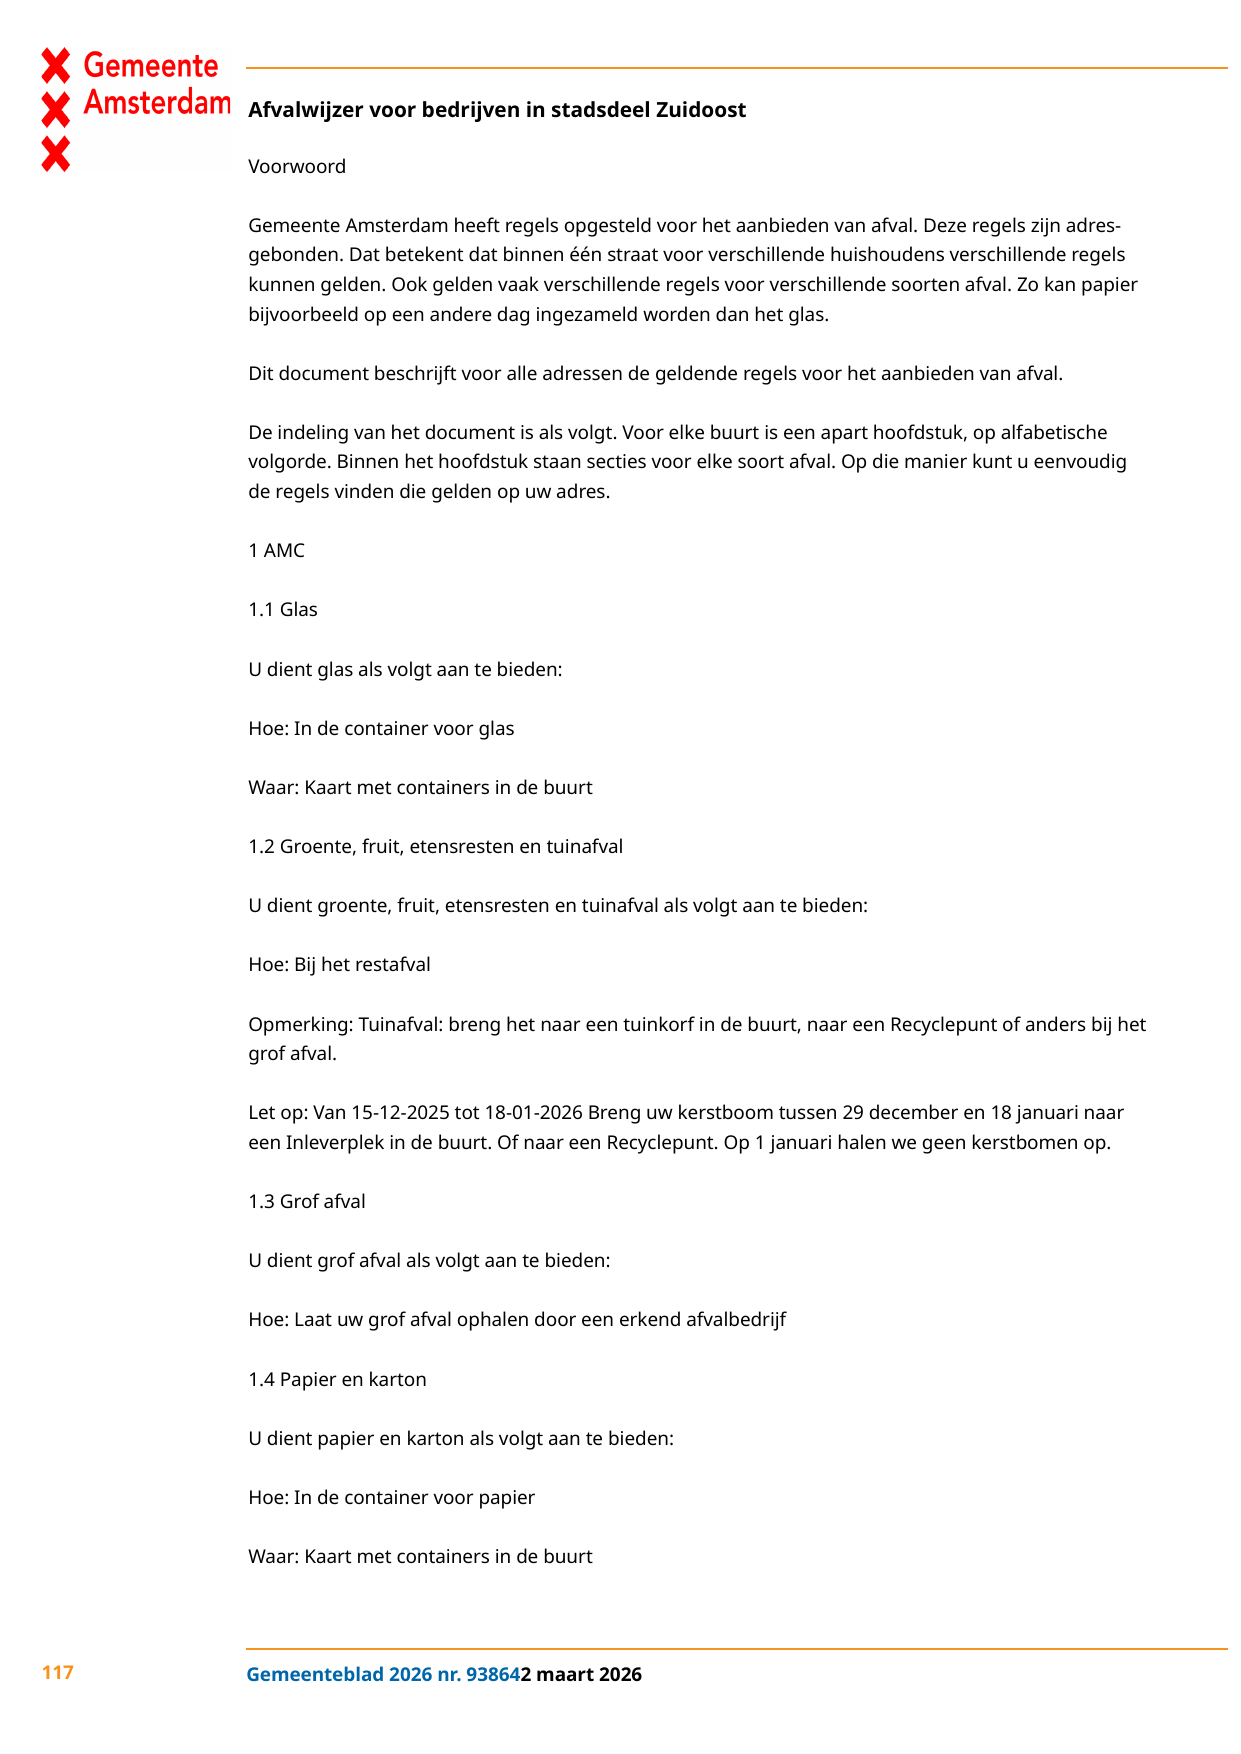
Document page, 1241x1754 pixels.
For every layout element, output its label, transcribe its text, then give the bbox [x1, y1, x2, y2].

text Opmerking: Tuinafval: breng het naar een tuinkorf in de buurt, naar een Recyclepunt of anders bij het grof afval. [248, 1011, 1152, 1066]
text 1 AMC [248, 537, 1152, 563]
text Let op: Van 15-12-2025 tot 18-01-2026 Breng uw kerstboom tussen 29 december en 18 januari naar een Inleverplek in de buurt. Of naar een Recyclepunt. Op 1 januari halen we geen kerstbomen op. [248, 1099, 1152, 1155]
text Waar: Kaart met containers in de buurt [248, 1543, 1152, 1569]
text 1.2 Groente, fruit, etensresten en tuinafval [248, 833, 1152, 859]
text U dient grof afval als volgt aan te bieden: [248, 1247, 1152, 1273]
text U dient glas als volgt aan te bieden: [248, 656, 1152, 682]
text Hoe: Laat uw grof afval ophalen door een erkend afvalbedrijf [248, 1307, 1152, 1332]
text U dient papier en karton als volgt aan te bieden: [248, 1425, 1152, 1451]
text Dit document beschrijft voor alle adressen de geldende regels voor het aanbieden van afval. [248, 360, 1152, 386]
text U dient groente, fruit, etensresten en tuinafval als volgt aan te bieden: [248, 892, 1152, 918]
text Hoe: In de container voor papier [248, 1484, 1152, 1510]
text 1.3 Grof afval [248, 1188, 1152, 1214]
text 1.4 Papier en karton [248, 1366, 1152, 1392]
picture [41, 47, 231, 172]
text Voorwoord [248, 153, 1152, 179]
text 1.1 Glas [248, 597, 1152, 622]
text Hoe: In de container voor glas [248, 715, 1152, 741]
text Afvalwijzer voor bedrijven in stadsdeel Zuidoost [248, 95, 1152, 123]
text Waar: Kaart met containers in de buurt [248, 774, 1152, 800]
text Hoe: Bij het restafval [248, 952, 1152, 977]
text Gemeente Amsterdam heeft regels opgesteld voor het aanbieden van afval. Deze regels zijn adres-gebonden. Dat betekent dat binnen één straat voor verschillende huishoudens verschillende regels kunnen gelden. Ook gelden vaak verschillende regels voor verschillende soorten afval. Zo kan papier bijvoorbeeld op een andere dag ingezameld worden dan het glas. [248, 212, 1152, 327]
text De indeling van het document is als volgt. Voor elke buurt is een apart hoofdstuk, op alfabetische volgorde. Binnen het hoofdstuk staan secties voor elke soort afval. Op die manier kunt u eenvoudig de regels vinden die gelden op uw adres. [248, 419, 1152, 504]
